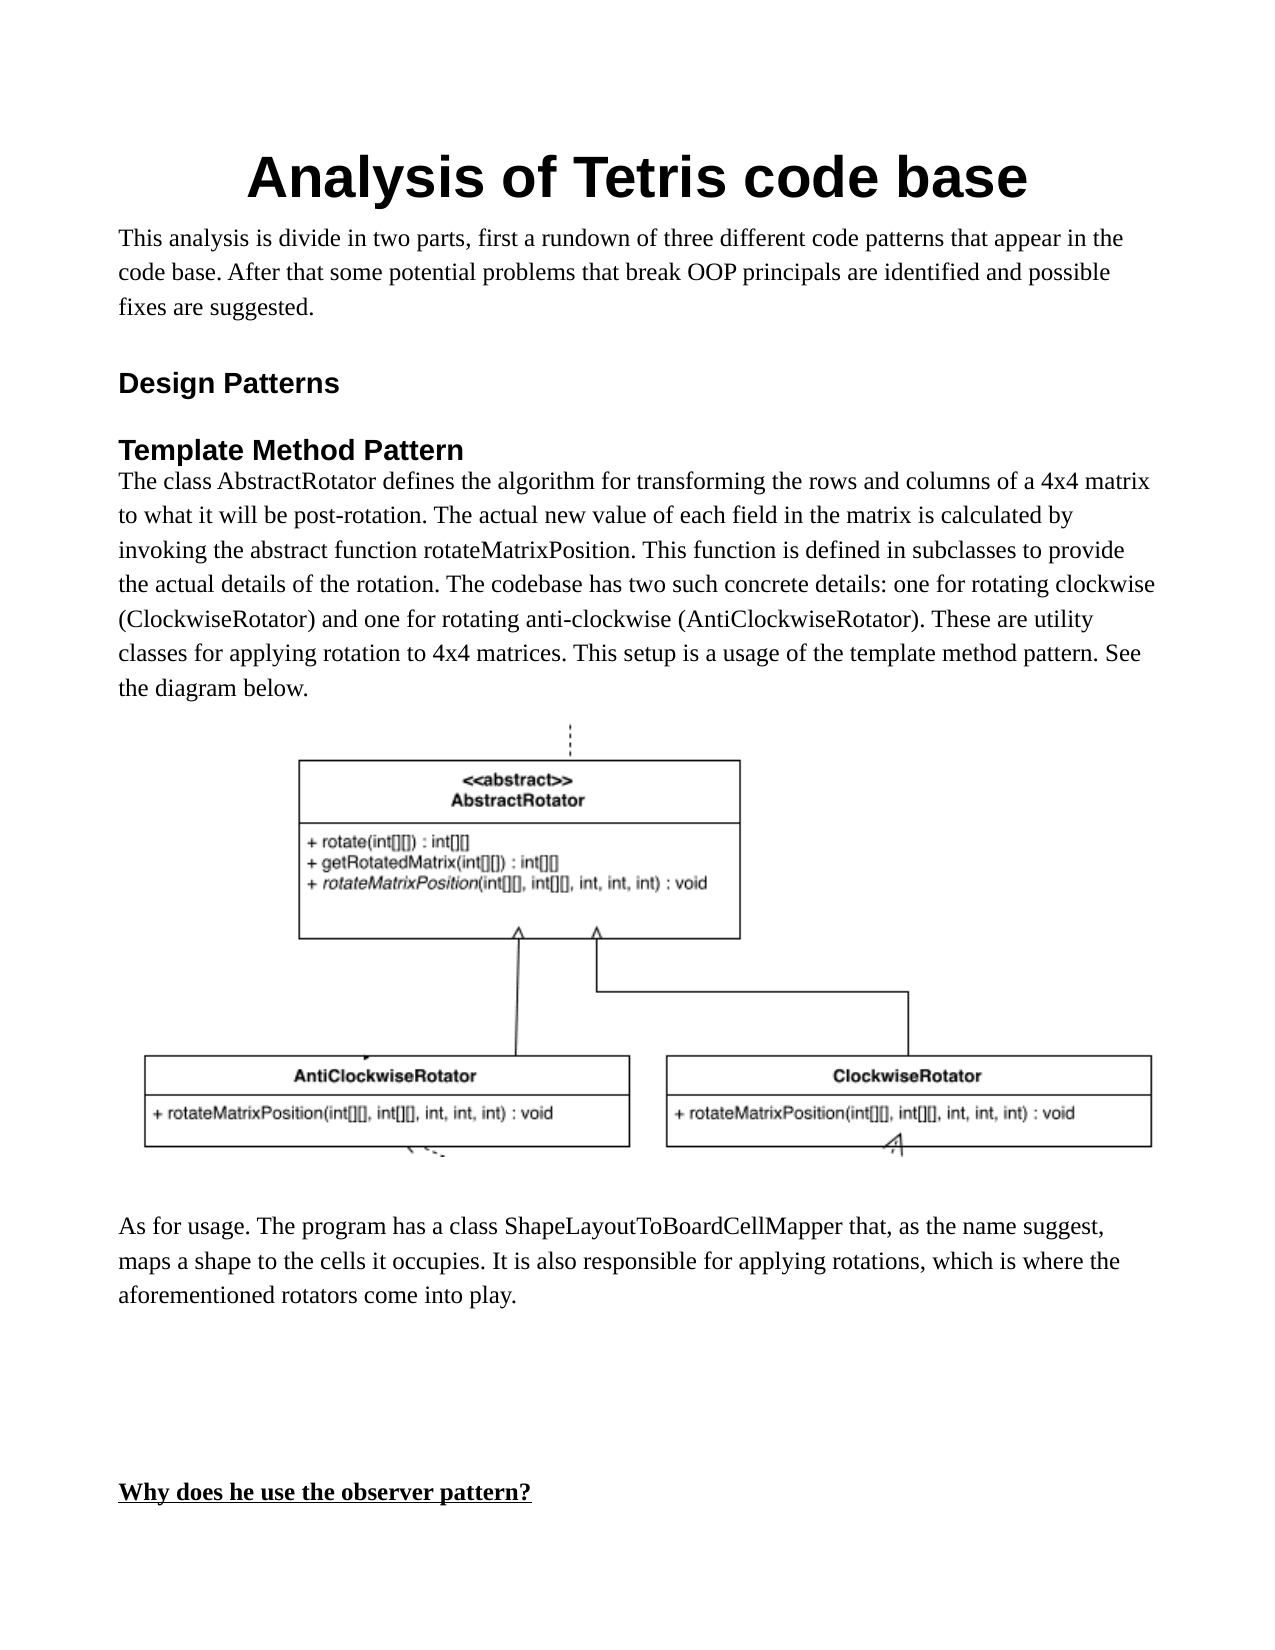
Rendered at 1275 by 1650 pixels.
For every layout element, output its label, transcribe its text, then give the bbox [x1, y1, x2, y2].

text This analysis is divide in two parts, first a rundown of three different code patterns that appear in the code base. After that some potential problems that break OOP principals are identified and possible fixes are suggested. [118, 223, 1157, 320]
subtitle Design Patterns [118, 366, 1157, 399]
text The class AbstractRotator defines the algorithm for transforming the rows and columns of a 4x4 matrix to what it will be post-rotation. The actual new value of each field in the matrix is calculated by invoking the abstract function rotateMatrixPosition. This function is defined in subclasses to provide the actual details of the rotation. The codebase has two such concrete details: one for rotating clockwise (ClockwiseRotator) and one for rotating anti-clockwise (AntiClockwiseRotator). These are utility classes for applying rotation to 4x4 matrices. This setup is a usage of the template method pattern. See the diagram below. [118, 466, 1157, 702]
title Analysis of Tetris code base [118, 143, 1157, 210]
subtitle Template Method Pattern [118, 433, 1157, 466]
text As for usage. The program has a class ShapeLayoutToBoardCellMapper that, as the name suggest, maps a shape to the cells it occupies. It is also responsible for applying rotations, which is where the aforementioned rotators come into play. [118, 1211, 1157, 1309]
text Why does he use the observer pattern? [118, 1477, 1157, 1505]
